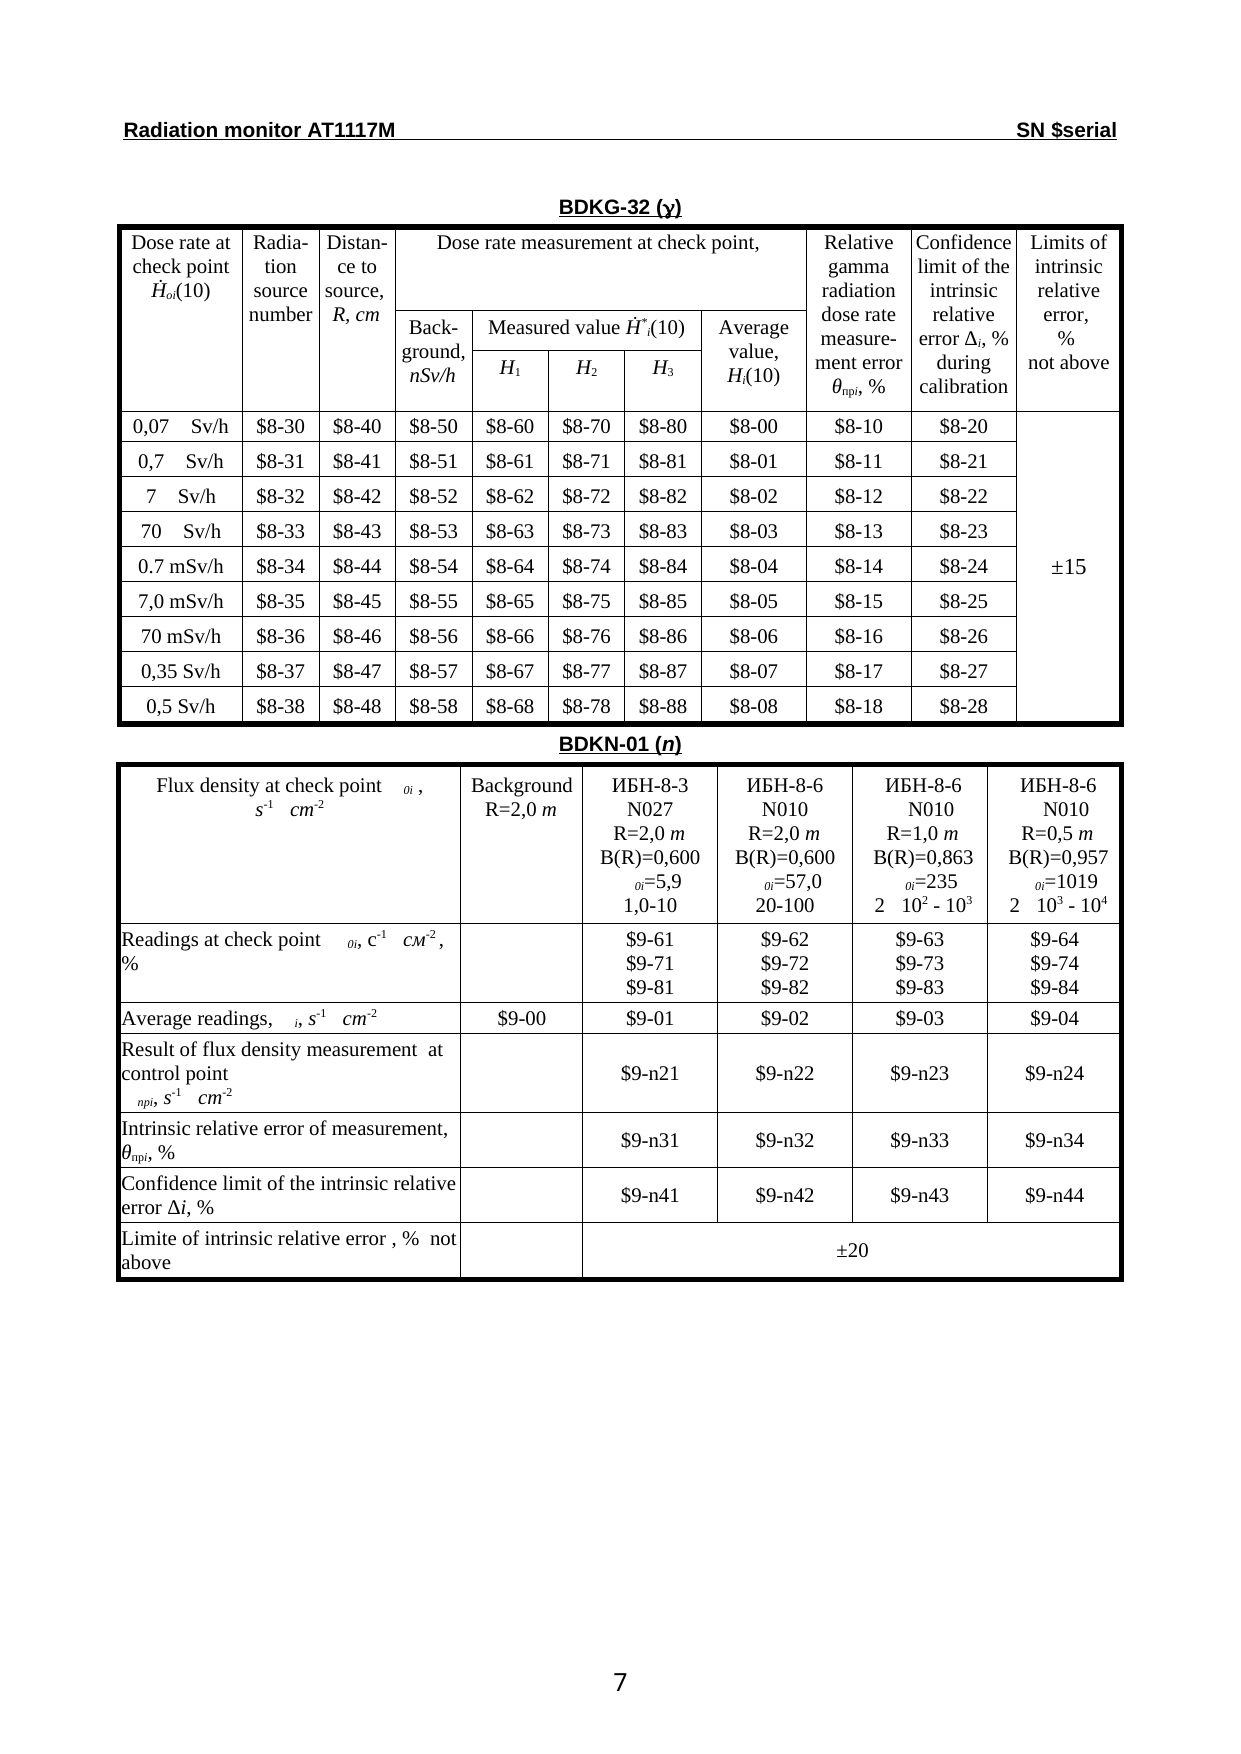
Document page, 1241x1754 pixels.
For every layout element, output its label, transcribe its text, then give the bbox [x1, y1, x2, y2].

table_cell $9-n34 [988, 1113, 1119, 1167]
table_cell $9-n22 [718, 1034, 852, 1112]
table_cell $8-62 [473, 477, 548, 511]
table_cell $9-n42 [718, 1168, 852, 1222]
table_cell $8-03 [702, 512, 806, 546]
table_cell $8-38 [243, 687, 319, 721]
table_cell [461, 924, 582, 1002]
table_cell $8-87 [625, 652, 701, 686]
table_cell $9-n32 [718, 1113, 852, 1167]
table_cell $8-46 [320, 617, 395, 651]
table_cell $8-52 [396, 477, 472, 511]
table_header BDKG-32 () [119, 179, 1121, 224]
table_cell $9-n43 [853, 1168, 987, 1222]
table_cell $8-88 [625, 687, 701, 721]
table_cell 0.7 mSv/h [122, 547, 242, 581]
table_cell $8-42 [320, 477, 395, 511]
table_cell $9-63 $9-73 $9-83 [853, 924, 987, 1002]
table_cell H1 [473, 351, 548, 411]
table_cell $8-28 [912, 687, 1016, 721]
table_cell H3 [625, 351, 701, 411]
table_cell $8-80 [625, 412, 701, 441]
table_cell $8-73 [549, 512, 624, 546]
table_cell $8-31 [243, 442, 319, 476]
table_cell $8-86 [625, 617, 701, 651]
table_cell [461, 1034, 582, 1112]
table_cell $9-01 [583, 1003, 717, 1033]
table_cell $8-65 [473, 582, 548, 616]
table_cell 0,35 Sv/h [122, 652, 242, 686]
table_cell $9-n41 [583, 1168, 717, 1222]
table_cell $8-27 [912, 652, 1016, 686]
table_cell Radia-tion source number [243, 230, 319, 411]
table_cell $8-01 [702, 442, 806, 476]
table_cell $8-47 [320, 652, 395, 686]
table_cell $8-08 [702, 687, 806, 721]
table_cell $8-54 [396, 547, 472, 581]
table_cell $8-06 [702, 617, 806, 651]
table_cell $8-14 [807, 547, 911, 581]
table_cell $8-33 [243, 512, 319, 546]
table_cell $8-60 [473, 412, 548, 441]
table_cell $8-75 [549, 582, 624, 616]
table_cell $8-23 [912, 512, 1016, 546]
table_cell ИБН-8-6 N010 R=2,0 m B(R)=0,600 0i=57,0 20-100 [718, 767, 852, 923]
table_cell $8-05 [702, 582, 806, 616]
table_cell Average value, Hi(10) [702, 311, 806, 411]
table_cell Average readings, i, s-1cm-2 [121, 1003, 460, 1033]
table_cell Background R=2,0 m [461, 767, 582, 923]
table_cell Limits of intrinsic relative error, % not above [1017, 230, 1119, 411]
table_cell $9-n21 [583, 1034, 717, 1112]
table_cell $8-55 [396, 582, 472, 616]
table_cell $8-78 [549, 687, 624, 721]
table_cell 0,5 Sv/h [122, 687, 242, 721]
table_cell Distan-ce to source, R, сm [320, 230, 395, 411]
table_cell $8-85 [625, 582, 701, 616]
table_cell 7,0 mSv/h [122, 582, 242, 616]
table_cell Back-ground, nSv/h [396, 311, 472, 411]
table_cell $8-84 [625, 547, 701, 581]
table_cell $8-45 [320, 582, 395, 616]
table_cell Measured value Ḣ*i(10) [473, 311, 701, 349]
table_cell $8-04 [702, 547, 806, 581]
table_cell Confidence limit of the intrinsic relative error Δi, % [121, 1168, 460, 1222]
table_cell $8-81 [625, 442, 701, 476]
table_cell ИБН-8-3 N027 R=2,0 m B(R)=0,600 0i=5,9 1,0-10 [583, 767, 717, 923]
table_cell $9-n44 [988, 1168, 1119, 1222]
table_cell $9-61 $9-71 $9-81 [583, 924, 717, 1002]
table_cell $9-04 [988, 1003, 1119, 1033]
table_cell $8-43 [320, 512, 395, 546]
table_cell $8-11 [807, 442, 911, 476]
table_cell $8-25 [912, 582, 1016, 616]
table_cell $8-07 [702, 652, 806, 686]
table_cell $8-16 [807, 617, 911, 651]
table_cell [461, 1168, 582, 1222]
table_cell $8-74 [549, 547, 624, 581]
table_cell [461, 1223, 582, 1277]
table_cell $8-13 [807, 512, 911, 546]
table_cell Confidence limit of the intrinsic relative error Δi, % during calibration [912, 230, 1016, 411]
table_header BDKN-01 (n) [118, 727, 1122, 762]
table_cell $8-10 [807, 412, 911, 441]
table_cell 70 Sv/h [122, 512, 242, 546]
table_cell $8-64 [473, 547, 548, 581]
table_cell $8-58 [396, 687, 472, 721]
table_cell $8-68 [473, 687, 548, 721]
table_cell $8-57 [396, 652, 472, 686]
table_cell $8-12 [807, 477, 911, 511]
table_cell 0,07 Sv/h [122, 412, 242, 441]
table_cell $8-50 [396, 412, 472, 441]
table_cell $9-02 [718, 1003, 852, 1033]
table_cell $8-40 [320, 412, 395, 441]
table_cell $8-24 [912, 547, 1016, 581]
table_cell $8-35 [243, 582, 319, 616]
table_cell $9-n33 [853, 1113, 987, 1167]
table_cell $8-63 [473, 512, 548, 546]
table_cell $8-77 [549, 652, 624, 686]
table_cell $9-n23 [853, 1034, 987, 1112]
table_cell $8-15 [807, 582, 911, 616]
table_cell $8-34 [243, 547, 319, 581]
table_cell 70 mSv/h [122, 617, 242, 651]
table_cell $8-18 [807, 687, 911, 721]
table_cell $8-21 [912, 442, 1016, 476]
table_cell $9-00 [461, 1003, 582, 1033]
table_cell ±15 [1017, 412, 1119, 721]
table_cell $8-37 [243, 652, 319, 686]
table_cell $8-83 [625, 512, 701, 546]
table_cell $8-56 [396, 617, 472, 651]
table_cell Flux density at check point 0i , s-1cm-2 [121, 767, 460, 923]
table_cell $8-26 [912, 617, 1016, 651]
table_cell $8-30 [243, 412, 319, 441]
table_cell $9-n31 [583, 1113, 717, 1167]
table_cell $8-82 [625, 477, 701, 511]
table_cell $8-02 [702, 477, 806, 511]
table_cell Result of flux density measurement at control point npi, s-1cm-2 [121, 1034, 460, 1112]
table_cell $9-62 $9-72 $9-82 [718, 924, 852, 1002]
table_cell ИБН-8-6 N010 R=1,0 m B(R)=0,863 0i=235 2102 - 103 [853, 767, 987, 923]
table_cell [461, 1113, 582, 1167]
table_cell $9-n24 [988, 1034, 1119, 1112]
table_cell 0,7 Sv/h [122, 442, 242, 476]
table_cell Dose rate at check point Ḣoi(10) [122, 230, 242, 411]
table_cell Readings at check point 0i, с-1см-2 , % [121, 924, 460, 1002]
table_cell $8-53 [396, 512, 472, 546]
table_cell $8-44 [320, 547, 395, 581]
table_cell $8-36 [243, 617, 319, 651]
table_cell ±20 [583, 1223, 1119, 1277]
table_cell $9-64 $9-74 $9-84 [988, 924, 1119, 1002]
table_cell Intrinsic relative error of measurement, θпрi, % [121, 1113, 460, 1167]
table_cell $8-41 [320, 442, 395, 476]
table_cell H2 [549, 351, 624, 411]
table_cell $8-61 [473, 442, 548, 476]
table_cell Dose rate measurement at check point, [396, 230, 806, 310]
table_cell $8-67 [473, 652, 548, 686]
table_cell Limite of intrinsic relative error , % not above [121, 1223, 460, 1277]
table_cell $8-22 [912, 477, 1016, 511]
table_cell ИБН-8-6 N010 R=0,5 m B(R)=0,957 0i=1019 2103 - 104 [988, 767, 1119, 923]
table_cell $8-76 [549, 617, 624, 651]
table_cell $8-70 [549, 412, 624, 441]
table_cell $8-20 [912, 412, 1016, 441]
table_cell $8-32 [243, 477, 319, 511]
table_cell $8-17 [807, 652, 911, 686]
table_cell $8-72 [549, 477, 624, 511]
table_cell $8-48 [320, 687, 395, 721]
table_cell $8-51 [396, 442, 472, 476]
table_cell $8-71 [549, 442, 624, 476]
table_cell $8-00 [702, 412, 806, 441]
table_cell $8-66 [473, 617, 548, 651]
table_cell Relative gamma radiation dose rate measure-ment error θпрi, % [807, 230, 911, 411]
table_cell 7 Sv/h [122, 477, 242, 511]
table_cell $9-03 [853, 1003, 987, 1033]
